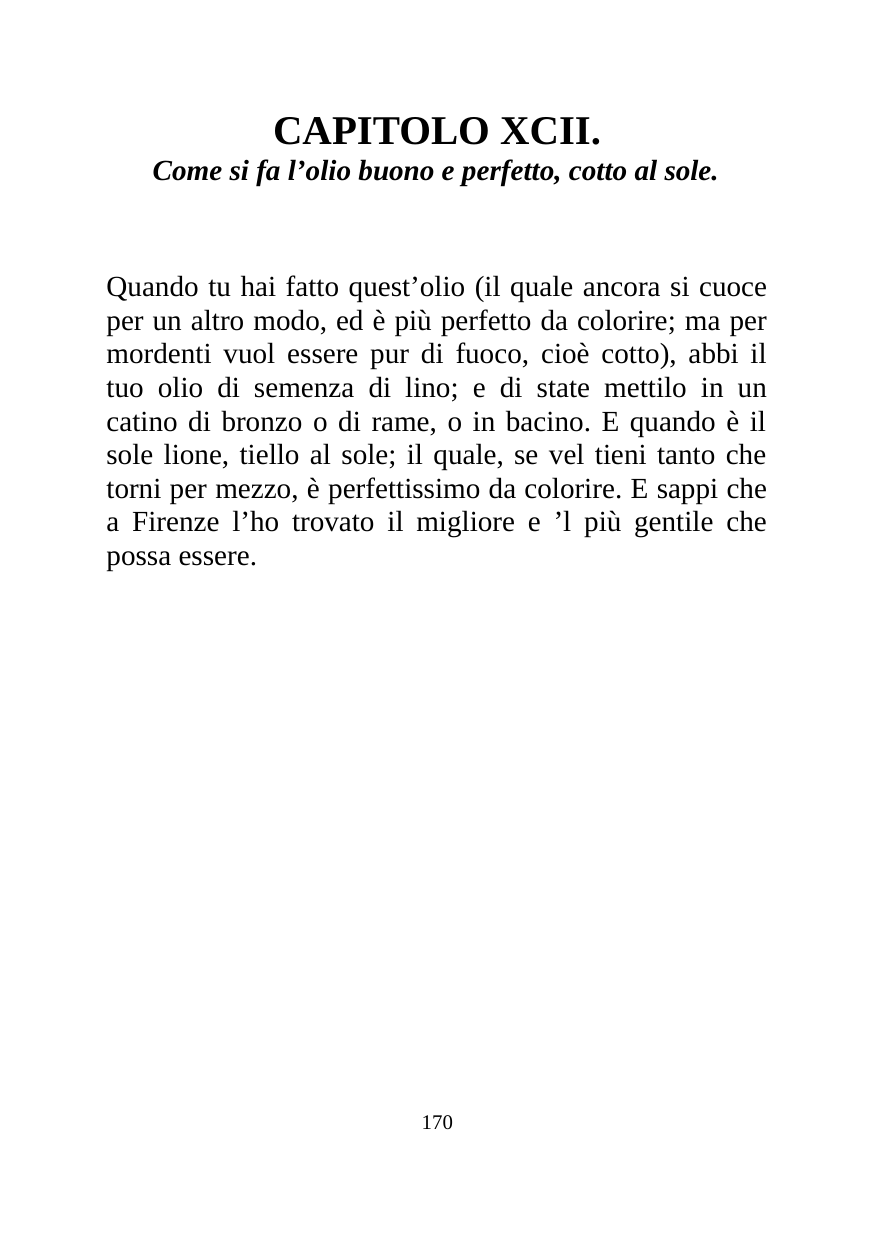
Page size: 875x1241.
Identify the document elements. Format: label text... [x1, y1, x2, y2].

text Quando tu hai fatto quest’olio (il quale ancora si cuoce per un altro modo, ed è più perfetto da colorire; ma per mordenti vuol essere pur di fuoco, cioè cotto), abbi il tuo olio di semenza di lino; e di state mettilo in un catino di bronzo o di rame, o in bacino. E quando è il sole lione, tiello al sole; il quale, se vel tieni tanto che torni per mezzo, è perfettissimo da colorire. E sappi che a Firenze l’ho trovato il migliore e ’l più gentile che possa essere. [106, 269, 768, 571]
subtitle CAPITOLO XCII. Come si fa l’olio buono e perfetto, cotto al sole. [106, 106, 768, 187]
